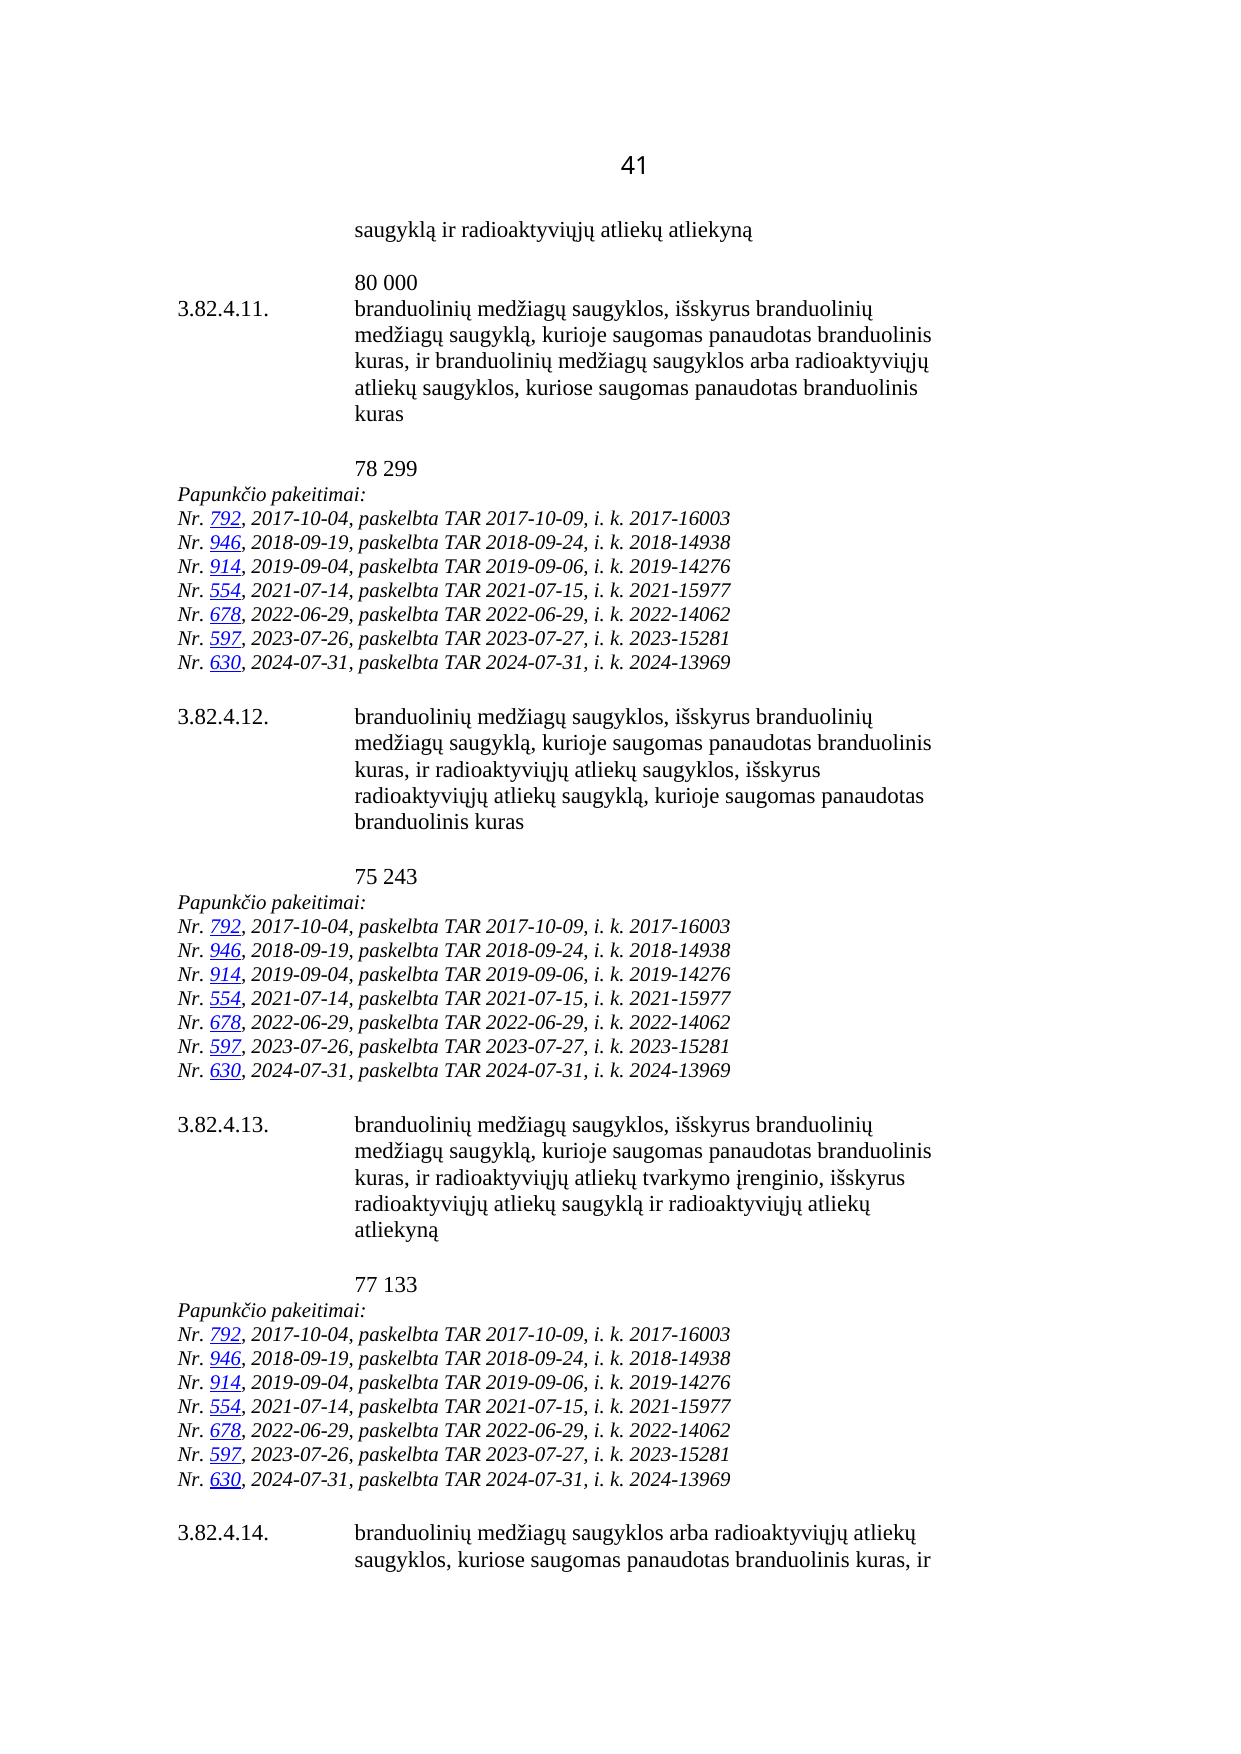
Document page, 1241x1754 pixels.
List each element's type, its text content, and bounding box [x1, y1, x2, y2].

text Nr. 792, 2017-10-04, paskelbta TAR 2017-10-09, i. k. 2017-16003 [177, 506, 1092, 530]
text 3.82.4.12. branduolinių medžiagų saugyklos, išskyrus branduolinių medžiagų saugyklą, kurioje saugomas panaudotas branduolinis kuras, ir radioaktyviųjų atliekų saugyklos, išskyrus radioaktyviųjų atliekų saugyklą, kurioje saugomas panaudotas branduolinis kuras 75 243 [177, 703, 945, 890]
text Nr. 914, 2019-09-04, paskelbta TAR 2019-09-06, i. k. 2019-14276 [177, 962, 1092, 986]
text Nr. 630, 2024-07-31, paskelbta TAR 2024-07-31, i. k. 2024-13969 [177, 1466, 1092, 1491]
text 3.82.4.13. branduolinių medžiagų saugyklos, išskyrus branduolinių medžiagų saugyklą, kurioje saugomas panaudotas branduolinis kuras, ir radioaktyviųjų atliekų tvarkymo įrenginio, išskyrus radioaktyviųjų atliekų saugyklą ir radioaktyviųjų atliekų atliekyną 77 133 [177, 1111, 945, 1298]
text Nr. 678, 2022-06-29, paskelbta TAR 2022-06-29, i. k. 2022-14062 [177, 1418, 1092, 1442]
text Nr. 946, 2018-09-19, paskelbta TAR 2018-09-24, i. k. 2018-14938 [177, 938, 1092, 962]
text 3.82.4.14. branduolinių medžiagų saugyklos arba radioaktyviųjų atliekų saugyklos, kuriose saugomas panaudotas branduolinis kuras, ir [177, 1519, 945, 1572]
text Papunkčio pakeitimai: [177, 890, 1092, 914]
text Nr. 597, 2023-07-26, paskelbta TAR 2023-07-27, i. k. 2023-15281 [177, 1034, 1092, 1058]
text Nr. 597, 2023-07-26, paskelbta TAR 2023-07-27, i. k. 2023-15281 [177, 626, 1092, 650]
text Nr. 914, 2019-09-04, paskelbta TAR 2019-09-06, i. k. 2019-14276 [177, 554, 1092, 578]
text Nr. 554, 2021-07-14, paskelbta TAR 2021-07-15, i. k. 2021-15977 [177, 986, 1092, 1010]
text Nr. 946, 2018-09-19, paskelbta TAR 2018-09-24, i. k. 2018-14938 [177, 530, 1092, 554]
text Nr. 792, 2017-10-04, paskelbta TAR 2017-10-09, i. k. 2017-16003 [177, 1322, 1092, 1346]
text Nr. 630, 2024-07-31, paskelbta TAR 2024-07-31, i. k. 2024-13969 [177, 1058, 1092, 1082]
text saugyklą ir radioaktyviųjų atliekų atliekyną 80 000 [354, 216, 892, 295]
text Nr. 678, 2022-06-29, paskelbta TAR 2022-06-29, i. k. 2022-14062 [177, 602, 1092, 626]
text Nr. 914, 2019-09-04, paskelbta TAR 2019-09-06, i. k. 2019-14276 [177, 1370, 1092, 1394]
text Nr. 678, 2022-06-29, paskelbta TAR 2022-06-29, i. k. 2022-14062 [177, 1010, 1092, 1034]
text Nr. 792, 2017-10-04, paskelbta TAR 2017-10-09, i. k. 2017-16003 [177, 914, 1092, 938]
text Nr. 554, 2021-07-14, paskelbta TAR 2021-07-15, i. k. 2021-15977 [177, 1394, 1092, 1418]
text 3.82.4.11. branduolinių medžiagų saugyklos, išskyrus branduolinių medžiagų saugyklą, kurioje saugomas panaudotas branduolinis kuras, ir branduolinių medžiagų saugyklos arba radioaktyviųjų atliekų saugyklos, kuriose saugomas panaudotas branduolinis kuras 78 299 [177, 295, 945, 482]
text Nr. 554, 2021-07-14, paskelbta TAR 2021-07-15, i. k. 2021-15977 [177, 578, 1092, 602]
text Nr. 630, 2024-07-31, paskelbta TAR 2024-07-31, i. k. 2024-13969 [177, 650, 1092, 674]
text Nr. 946, 2018-09-19, paskelbta TAR 2018-09-24, i. k. 2018-14938 [177, 1346, 1092, 1370]
text Papunkčio pakeitimai: [177, 482, 1092, 506]
text Papunkčio pakeitimai: [177, 1298, 1092, 1322]
text Nr. 597, 2023-07-26, paskelbta TAR 2023-07-27, i. k. 2023-15281 [177, 1442, 1092, 1466]
